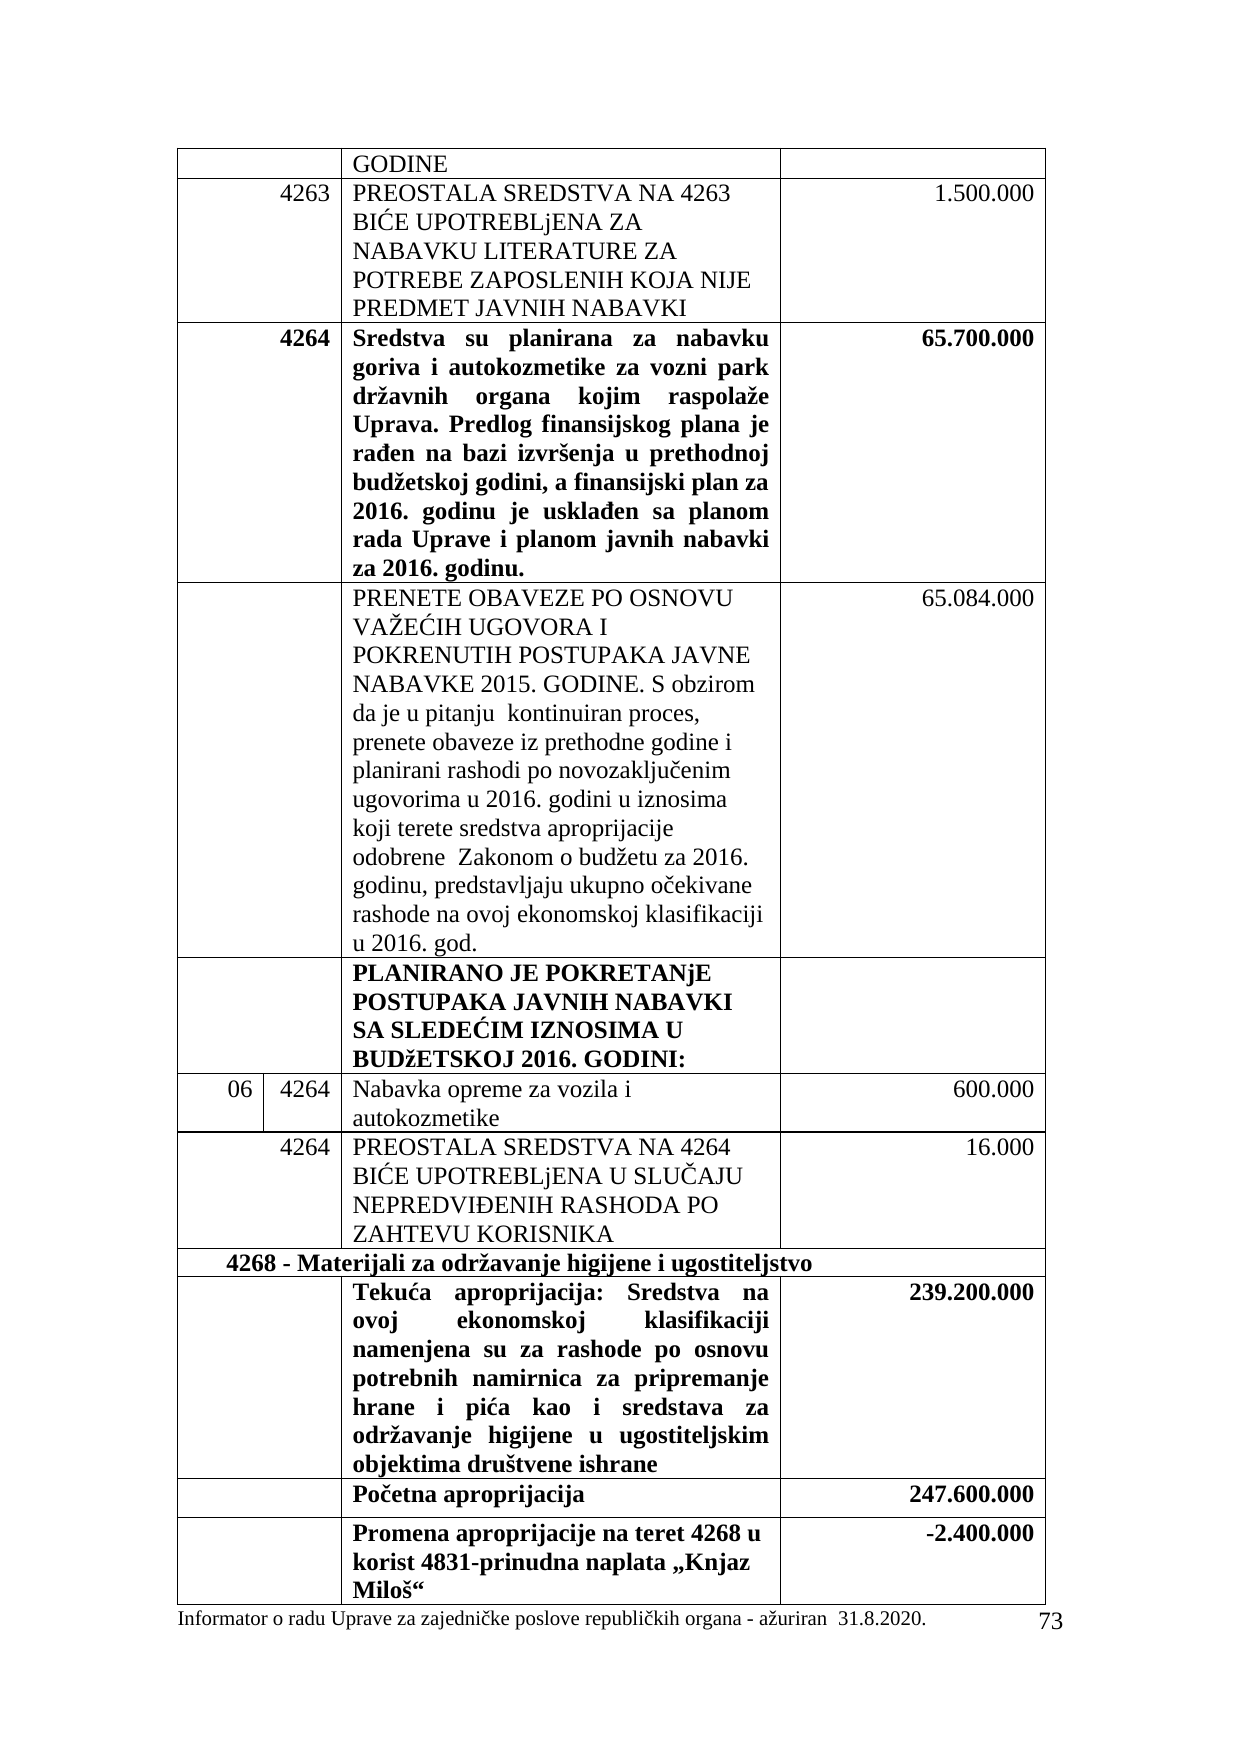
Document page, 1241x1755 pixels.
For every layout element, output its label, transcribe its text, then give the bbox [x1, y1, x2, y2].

table_cell [781, 149, 1045, 177]
table_cell -2.400.000 [781, 1518, 1045, 1604]
table_cell 247.600.000 [781, 1479, 1045, 1517]
table_cell 1.500.000 [781, 179, 1045, 322]
table_cell PLANIRANO JE POKRETANјE POSTUPAKA JAVNIH NABAVKI SA SLEDEĆIM IZNOSIMA U BUDžETSKOJ 2016. GODINI: [342, 958, 780, 1073]
table_cell [178, 583, 341, 957]
table_cell 65.084.000 [781, 583, 1045, 957]
table_cell [178, 149, 341, 177]
table_cell Tekuća aproprijacija: Sredstva na ovoj ekonomskoj klasifikaciji namenjena su za rashode po osnovu potrebnih namirnica za pripremanje hrane i pića kao i sredstava za održavanje higijene u ugostitelјskim objektima društvene ishrane [342, 1277, 780, 1478]
table_cell 239.200.000 [781, 1277, 1045, 1478]
table_cell PRENETE OBAVEZE PO OSNOVU VAŽEĆIH UGOVORA I POKRENUTIH POSTUPAKA JAVNE NABAVKE 2015. GODINE. S obzirom da je u pitanju kontinuiran proces, prenete obaveze iz prethodne godine i planirani rashodi po novozaklјučenim ugovorima u 2016. godini u iznosima koji terete sredstva aproprijacije odobrene Zakonom o budžetu za 2016. godinu, predstavlјaju ukupno očekivane rashode na ovoj ekonomskoj klasifikaciji u 2016. god. [342, 583, 780, 957]
table_cell [178, 1277, 341, 1478]
table_cell [178, 1479, 341, 1517]
table_cell Nabavka opreme za vozila i autokozmetike [342, 1074, 780, 1131]
table_cell 4268 - Materijali za održavanje higijene i ugostitelјstvo [178, 1249, 1045, 1276]
table_cell PREOSTALA SREDSTVA NA 4264 BIĆE UPOTREBLjENA U SLUČAJU NEPREDVIĐENIH RASHODA PO ZAHTEVU KORISNIKA [342, 1133, 780, 1247]
table_cell Promena aproprijacije na teret 4268 u korist 4831-prinudna naplata „Knjaz Miloš“ [342, 1518, 780, 1604]
table_cell 4264 [178, 323, 341, 582]
table_cell [178, 1518, 341, 1604]
table_cell 65.700.000 [781, 323, 1045, 582]
table_cell [781, 958, 1045, 1073]
table_cell 06 [178, 1074, 263, 1131]
table_cell 4263 [178, 179, 341, 322]
table_cell 16.000 [781, 1133, 1045, 1247]
table_cell 4264 [178, 1133, 341, 1247]
table_cell 600.000 [781, 1074, 1045, 1131]
table_cell Sredstva su planirana za nabavku goriva i autokozmetike za vozni park državnih organa kojim raspolaže Uprava. Predlog finansijskog plana je rađen na bazi izvršenja u prethodnoj budžetskoj godini, a finansijski plan za 2016. godinu je usklađen sa planom rada Uprave i planom javnih nabavki za 2016. godinu. [342, 323, 780, 582]
table_cell PREOSTALA SREDSTVA NA 4263 BIĆE UPOTREBLjENA ZA NABAVKU LITERATURE ZA POTREBE ZAPOSLENIH KOJA NIJE PREDMET JAVNIH NABAVKI [342, 179, 780, 322]
table_cell Početna aproprijacija [342, 1479, 780, 1517]
table_cell [178, 958, 341, 1073]
table_cell GODINE [342, 149, 780, 177]
table_cell 4264 [264, 1074, 341, 1131]
